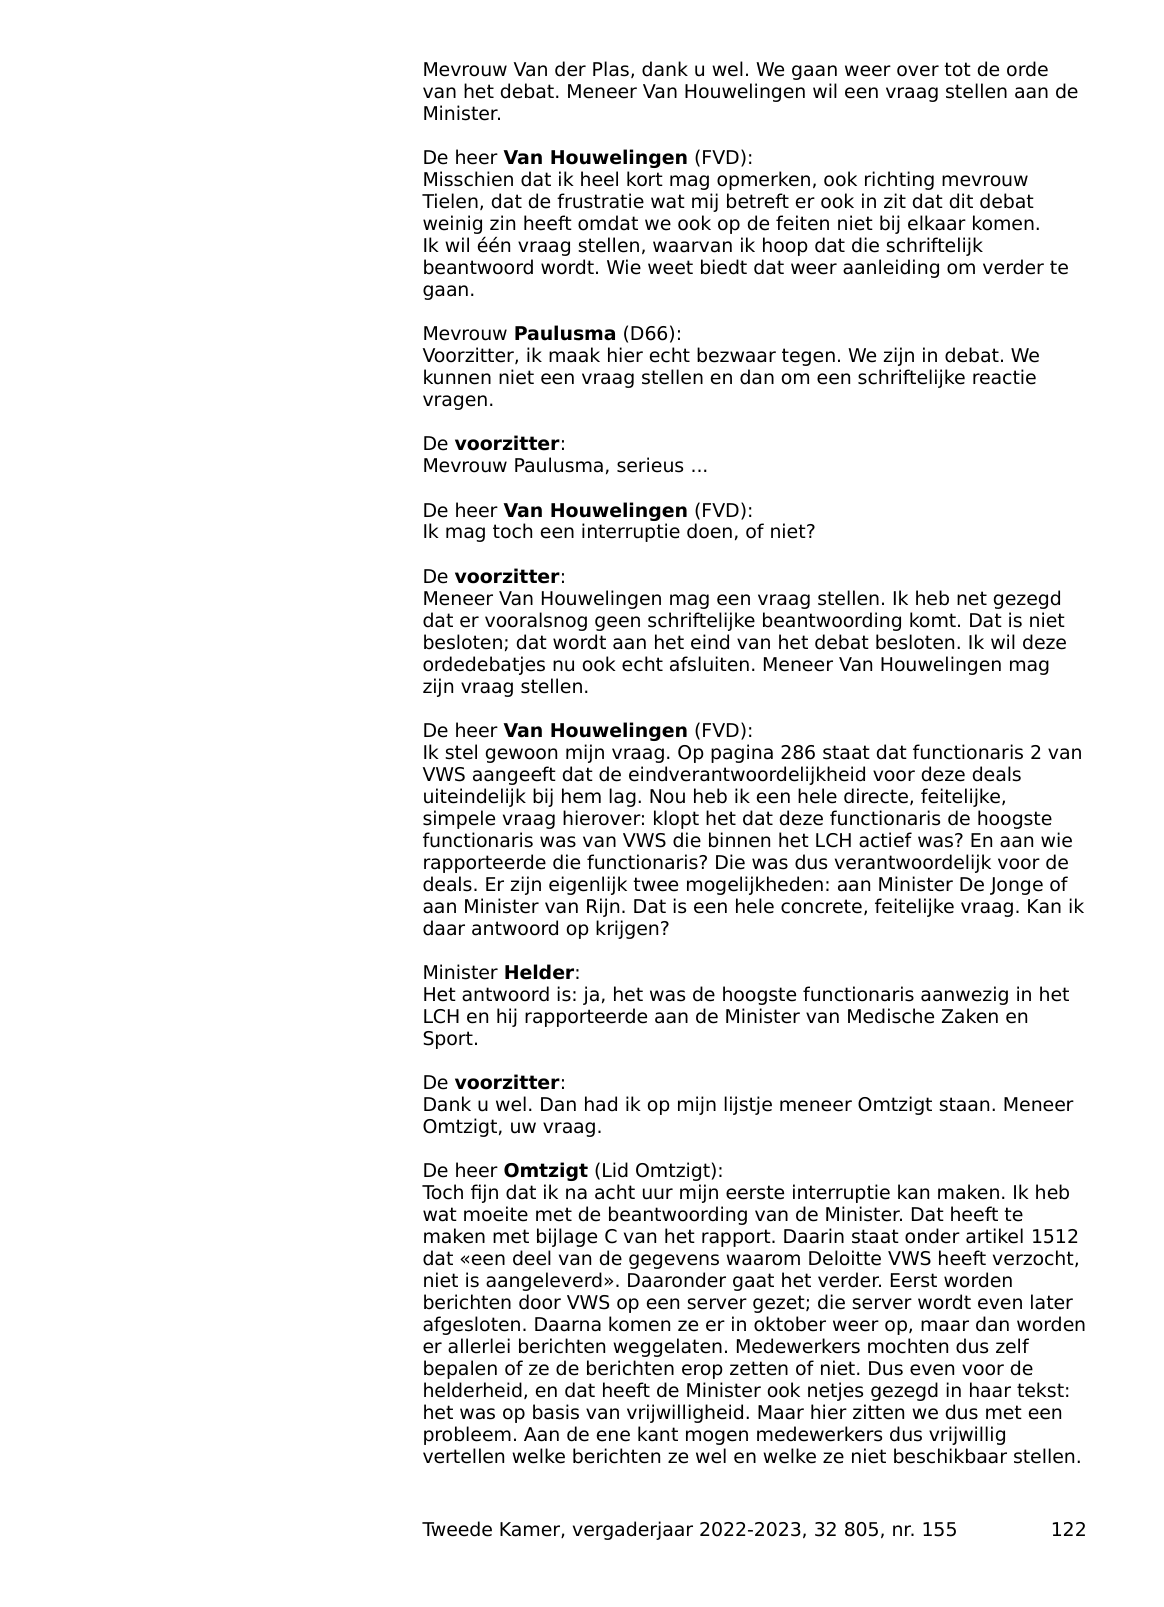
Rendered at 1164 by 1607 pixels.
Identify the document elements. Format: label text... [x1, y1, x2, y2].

text Ik mag toch een interruptie doen, of niet? [422, 521, 1087, 543]
text Mevrouw Van der Plas, dank u wel. We gaan weer over tot de orde van het debat. Meneer Van Houwelingen wil een vraag stellen aan de Minister. [422, 59, 1087, 125]
text Voorzitter, ik maak hier echt bezwaar tegen. We zijn in debat. We kunnen niet een vraag stellen en dan om een schriftelijke reactie vragen. [422, 345, 1087, 411]
text Mevrouw Paulusma (D66): [422, 323, 1087, 345]
text Minister Helder: [422, 962, 1087, 984]
text Meneer Van Houwelingen mag een vraag stellen. Ik heb net gezegd dat er vooralsnog geen schriftelijke beantwoording komt. Dat is niet besloten; dat wordt aan het eind van het debat besloten. Ik wil deze ordedebatjes nu ook echt afsluiten. Meneer Van Houwelingen mag zijn vraag stellen. [422, 588, 1087, 697]
text Misschien dat ik heel kort mag opmerken, ook richting mevrouw Tielen, dat de frustratie wat mij betreft er ook in zit dat dit debat weinig zin heeft omdat we ook op de feiten niet bij elkaar komen. [422, 169, 1087, 235]
text De voorzitter: [422, 1072, 1087, 1094]
text Dank u wel. Dan had ik op mijn lijstje meneer Omtzigt staan. Meneer Omtzigt, uw vraag. [422, 1094, 1087, 1138]
text Mevrouw Paulusma, serieus ... [422, 455, 1087, 477]
text De voorzitter: [422, 433, 1087, 455]
text Het antwoord is: ja, het was de hoogste functionaris aanwezig in het LCH en hij rapporteerde aan de Minister van Medische Zaken en Sport. [422, 984, 1087, 1049]
text De heer Van Houwelingen (FVD): [422, 720, 1087, 742]
text De heer Van Houwelingen (FVD): [422, 499, 1087, 521]
text Ik stel gewoon mijn vraag. Op pagina 286 staat dat functionaris 2 van VWS aangeeft dat de eindverantwoordelijkheid voor deze deals uiteindelijk bij hem lag. Nou heb ik een hele directe, feitelijke, simpele vraag hierover: klopt het dat deze functionaris de hoogste functionaris was van VWS die binnen het LCH actief was? En aan wie rapporteerde die functionaris? Die was dus verantwoordelijk voor de deals. Er zijn eigenlijk twee mogelijkheden: aan Minister De Jonge of aan Minister van Rijn. Dat is een hele concrete, feitelijke vraag. Kan ik daar antwoord op krijgen? [422, 742, 1087, 939]
text De heer Van Houwelingen (FVD): [422, 147, 1087, 169]
text Toch fijn dat ik na acht uur mijn eerste interruptie kan maken. Ik heb wat moeite met de beantwoording van de Minister. Dat heeft te maken met bijlage C van het rapport. Daarin staat onder artikel 1512 dat «een deel van de gegevens waarom Deloitte VWS heeft verzocht, niet is aangeleverd». Daaronder gaat het verder. Eerst worden berichten door VWS op een server gezet; die server wordt even later afgesloten. Daarna komen ze er in oktober weer op, maar dan worden er allerlei berichten weggelaten. Medewerkers mochten dus zelf bepalen of ze de berichten erop zetten of niet. Dus even voor de helderheid, en dat heeft de Minister ook netjes gezegd in haar tekst: het was op basis van vrijwilligheid. Maar hier zitten we dus met een probleem. Aan de ene kant mogen medewerkers dus vrijwillig vertellen welke berichten ze wel en welke ze niet beschikbaar stellen. [422, 1182, 1087, 1468]
text De voorzitter: [422, 566, 1087, 588]
text De heer Omtzigt (Lid Omtzigt): [422, 1160, 1087, 1182]
text Ik wil één vraag stellen, waarvan ik hoop dat die schriftelijk beantwoord wordt. Wie weet biedt dat weer aanleiding om verder te gaan. [422, 235, 1087, 301]
